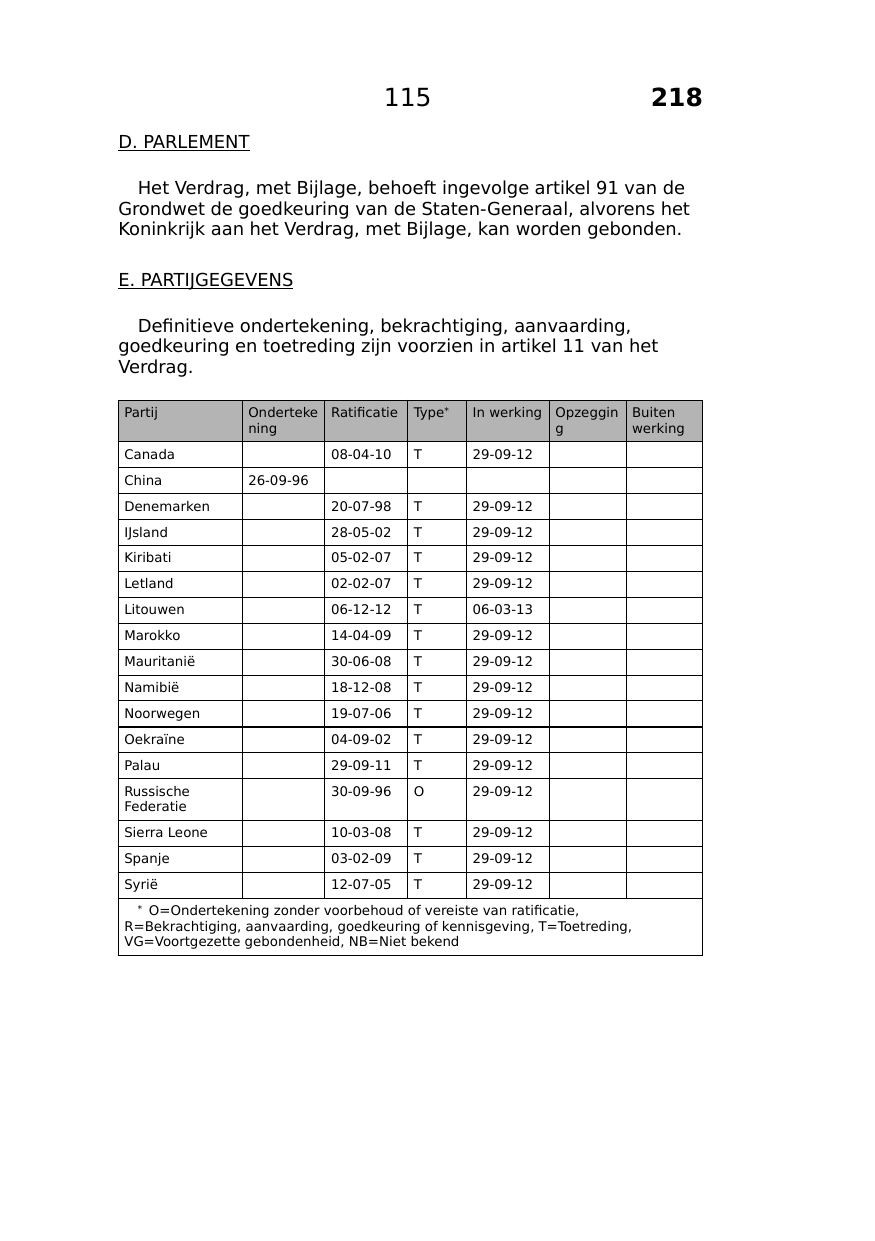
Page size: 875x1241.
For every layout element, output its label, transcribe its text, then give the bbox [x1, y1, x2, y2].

table_cell [325, 468, 407, 493]
table_cell [243, 873, 324, 897]
table_cell 10-03-08 [325, 821, 407, 846]
table_cell T [408, 624, 466, 648]
table_cell [243, 442, 324, 467]
table_cell Denemarken [119, 494, 242, 519]
table_cell 29-09-12 [467, 779, 549, 820]
table_cell 29-09-12 [467, 650, 549, 674]
table_cell T [408, 442, 466, 467]
subtitle E. PARTIJGEGEVENS [118, 270, 703, 291]
table_cell 04-09-02 [325, 728, 407, 752]
table_cell [243, 676, 324, 700]
table_header In werking [467, 401, 549, 441]
table_cell [550, 520, 626, 545]
table_cell 03-02-09 [325, 847, 407, 872]
table_cell [627, 676, 702, 700]
table_cell [627, 779, 702, 820]
table_cell 29-09-11 [325, 753, 407, 778]
table_cell T [408, 598, 466, 623]
table_cell 29-09-12 [467, 753, 549, 778]
table_cell T [408, 701, 466, 726]
table_cell [627, 650, 702, 674]
table_cell [627, 701, 702, 726]
table_cell 19-07-06 [325, 701, 407, 726]
table_cell IJsland [119, 520, 242, 545]
table_cell [627, 598, 702, 623]
table_cell 18-12-08 [325, 676, 407, 700]
table_cell * O=Ondertekening zonder voorbehoud of vereiste van ratificatie, R=Bekrachtiging, aanvaarding, goedkeuring of kennisgeving, T=Toetreding, VG=Voortgezette gebondenheid, NB=Niet bekend [119, 899, 702, 954]
table_cell [550, 494, 626, 519]
table_cell 29-09-12 [467, 572, 549, 597]
table_cell China [119, 468, 242, 493]
table_cell 29-09-12 [467, 494, 549, 519]
table_cell [243, 701, 324, 726]
table_cell 08-04-10 [325, 442, 407, 467]
table_cell O [408, 779, 466, 820]
table_cell T [408, 821, 466, 846]
table_cell [467, 468, 549, 493]
table_cell [550, 728, 626, 752]
table_cell 06-03-13 [467, 598, 549, 623]
table_cell T [408, 572, 466, 597]
table_cell 29-09-12 [467, 701, 549, 726]
table_cell [550, 546, 626, 571]
table_cell Kiribati [119, 546, 242, 571]
table_cell [627, 728, 702, 752]
table_cell T [408, 494, 466, 519]
table_cell T [408, 753, 466, 778]
table_cell [627, 572, 702, 597]
table_cell [243, 624, 324, 648]
table_header Buiten werking [627, 401, 702, 441]
table_cell [550, 779, 626, 820]
table_cell 26-09-96 [243, 468, 324, 493]
table_cell T [408, 847, 466, 872]
table_header Opzegging [550, 401, 626, 441]
table_cell [243, 546, 324, 571]
table_cell Russische Federatie [119, 779, 242, 820]
table_cell [627, 468, 702, 493]
table_cell 29-09-12 [467, 847, 549, 872]
table_cell T [408, 873, 466, 897]
table_cell Mauritanië [119, 650, 242, 674]
table_cell [243, 821, 324, 846]
table_cell Syrië [119, 873, 242, 897]
table_cell [243, 598, 324, 623]
table_cell 12-07-05 [325, 873, 407, 897]
table_cell 29-09-12 [467, 546, 549, 571]
table_cell T [408, 650, 466, 674]
table_cell T [408, 728, 466, 752]
table_cell 30-06-08 [325, 650, 407, 674]
table_header Partij [119, 401, 242, 441]
table_cell [243, 494, 324, 519]
table_header Type* [408, 401, 466, 441]
table_cell T [408, 546, 466, 571]
table_cell 29-09-12 [467, 624, 549, 648]
table_cell Oekraïne [119, 728, 242, 752]
subtitle D. PARLEMENT [118, 132, 703, 153]
table_cell [550, 650, 626, 674]
table_cell Letland [119, 572, 242, 597]
table_cell [243, 753, 324, 778]
table_cell [550, 676, 626, 700]
table_cell 02-02-07 [325, 572, 407, 597]
table_cell 06-12-12 [325, 598, 407, 623]
table_cell [550, 624, 626, 648]
table_cell Marokko [119, 624, 242, 648]
table_header Ratificatie [325, 401, 407, 441]
table_cell [243, 520, 324, 545]
table_cell 20-07-98 [325, 494, 407, 519]
table_cell [243, 779, 324, 820]
table_cell [550, 598, 626, 623]
table_cell [627, 821, 702, 846]
table_header Ondertekening [243, 401, 324, 441]
table_cell T [408, 676, 466, 700]
table_cell [550, 442, 626, 467]
table_cell Namibië [119, 676, 242, 700]
table_cell [627, 520, 702, 545]
table_cell [550, 873, 626, 897]
table_cell 05-02-07 [325, 546, 407, 571]
table_cell [243, 650, 324, 674]
table_cell 28-05-02 [325, 520, 407, 545]
table_cell [627, 873, 702, 897]
table_cell [243, 847, 324, 872]
table_cell [627, 624, 702, 648]
table_cell [627, 546, 702, 571]
text Definitieve ondertekening, bekrachtiging, aanvaarding, goedkeuring en toetreding zijn voorzien in artikel 11 van het Verdrag. [118, 316, 703, 378]
table_cell 29-09-12 [467, 676, 549, 700]
table_cell Noorwegen [119, 701, 242, 726]
table_cell 29-09-12 [467, 520, 549, 545]
table_cell Canada [119, 442, 242, 467]
table_cell [627, 442, 702, 467]
table_cell [627, 847, 702, 872]
table_cell 29-09-12 [467, 873, 549, 897]
table_cell Palau [119, 753, 242, 778]
table_cell [243, 572, 324, 597]
table_cell Litouwen [119, 598, 242, 623]
table_cell T [408, 520, 466, 545]
table_cell [243, 728, 324, 752]
table_cell [550, 753, 626, 778]
table_cell [550, 701, 626, 726]
table_cell [408, 468, 466, 493]
table_cell Sierra Leone [119, 821, 242, 846]
table_cell [550, 847, 626, 872]
table_cell 29-09-12 [467, 728, 549, 752]
table_cell [627, 753, 702, 778]
table_cell 29-09-12 [467, 442, 549, 467]
table_cell 14-04-09 [325, 624, 407, 648]
table_cell [550, 821, 626, 846]
text Het Verdrag, met Bijlage, behoeft ingevolge artikel 91 van de Grondwet de goedkeuring van de Staten-Generaal, alvorens het Koninkrijk aan het Verdrag, met Bijlage, kan worden gebonden. [118, 178, 703, 240]
table_cell Spanje [119, 847, 242, 872]
table_cell [550, 572, 626, 597]
table_cell 29-09-12 [467, 821, 549, 846]
table_cell [627, 494, 702, 519]
table_cell [550, 468, 626, 493]
table_cell 30-09-96 [325, 779, 407, 820]
